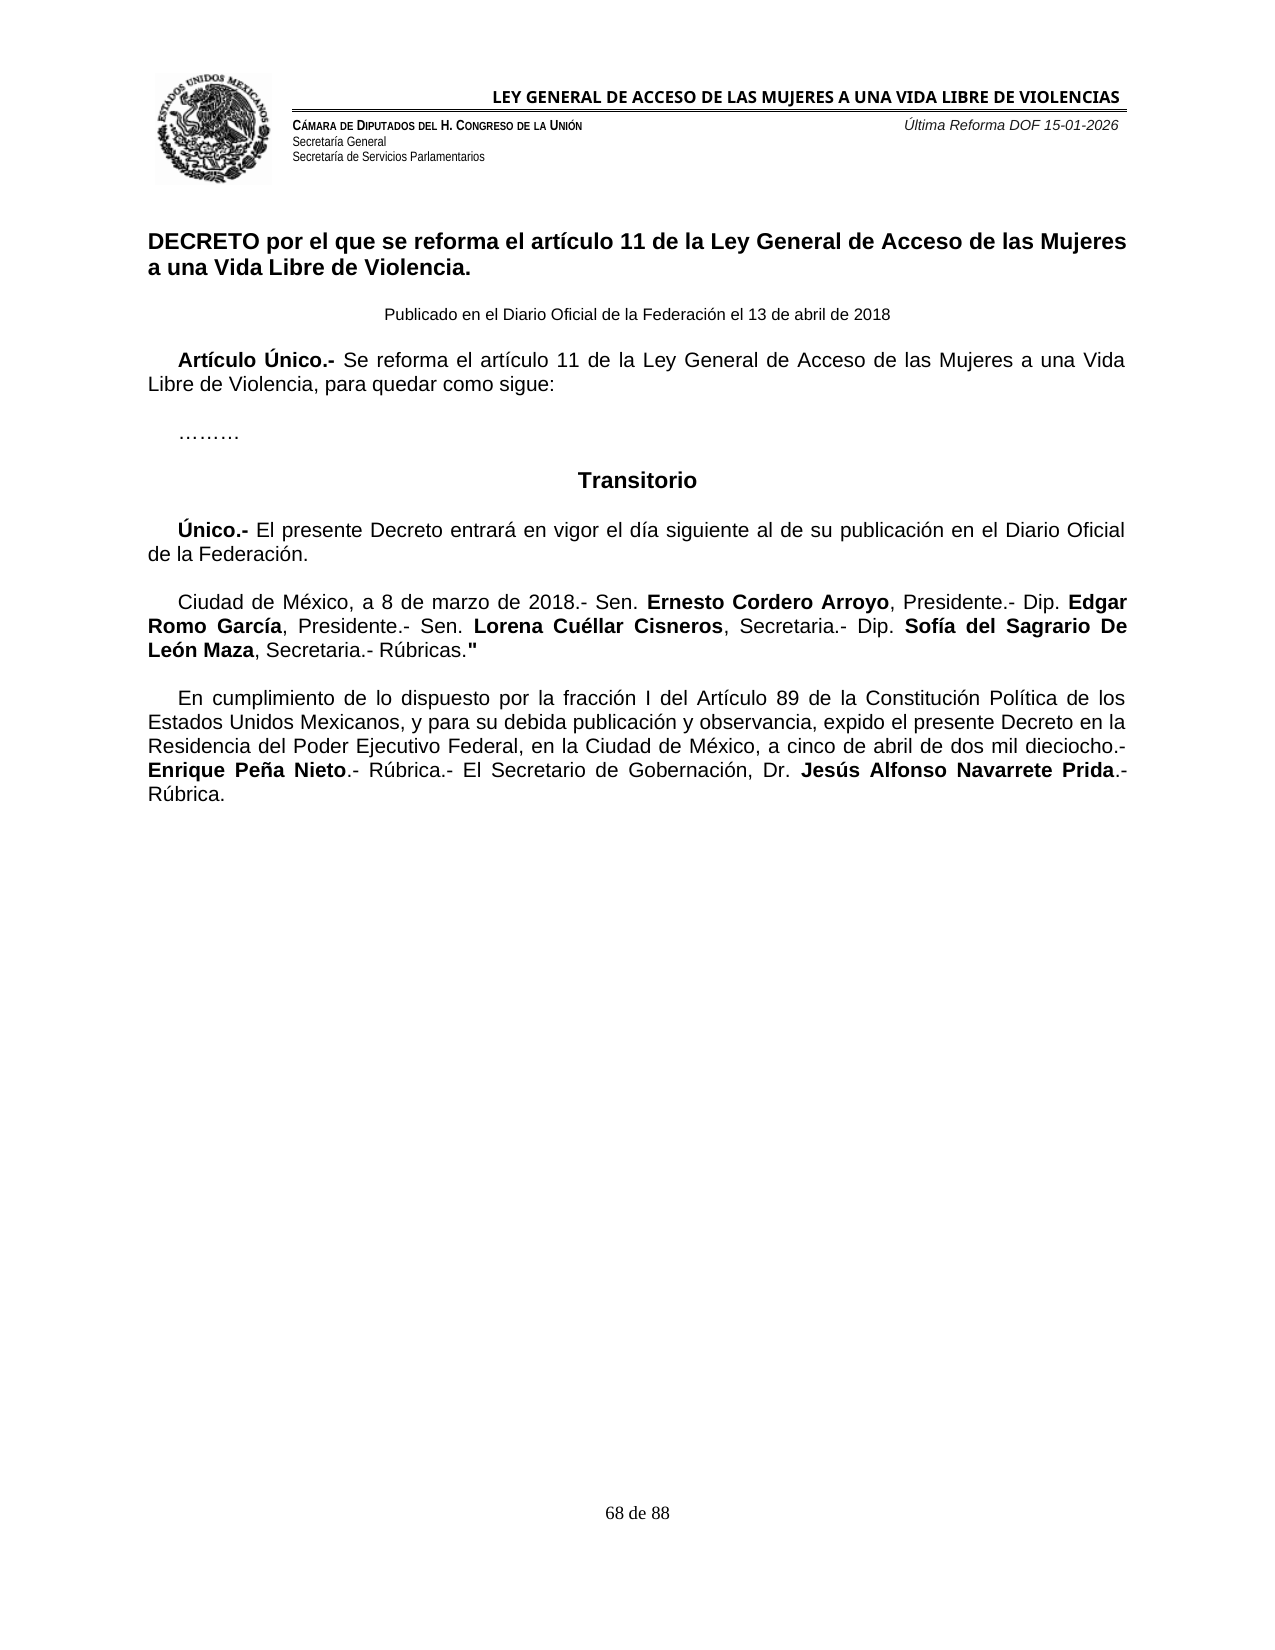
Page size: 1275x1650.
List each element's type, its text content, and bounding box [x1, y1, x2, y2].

text Único.- El presente Decreto entrará en vigor el día siguiente al de su publicación en el Diario Oficial de la Federación. [148, 518, 1127, 566]
text Publicado en el Diario Oficial de la Federación el 13 de abril de 2018 [148, 304, 1127, 324]
text ……… [148, 419, 1127, 443]
text En cumplimiento de lo dispuesto por la fracción I del Artículo 89 de la Constitución Política de los Estados Unidos Mexicanos, y para su debida publicación y observancia, expido el presente Decreto en la Residencia del Poder Ejecutivo Federal, en la Ciudad de México, a cinco de abril de dos mil dieciocho.- Enrique Peña Nieto.- Rúbrica.- El Secretario de Gobernación, Dr. Jesús Alfonso Navarrete Prida.- Rúbrica. [148, 686, 1127, 805]
text DECRETO por el que se reforma el artículo 11 de la Ley General de Acceso de las Mujeres a una Vida Libre de Violencia. [148, 228, 1127, 281]
text Artículo Único.- Se reforma el artículo 11 de la Ley General de Acceso de las Mujeres a una Vida Libre de Violencia, para quedar como sigue: [148, 348, 1127, 396]
text Transitorio [148, 467, 1127, 494]
text Ciudad de México, a 8 de marzo de 2018.- Sen. Ernesto Cordero Arroyo, Presidente.- Dip. Edgar Romo García, Presidente.- Sen. Lorena Cuéllar Cisneros, Secretaria.- Dip. Sofía del Sagrario De León Maza, Secretaria.- Rúbricas." [148, 590, 1127, 662]
